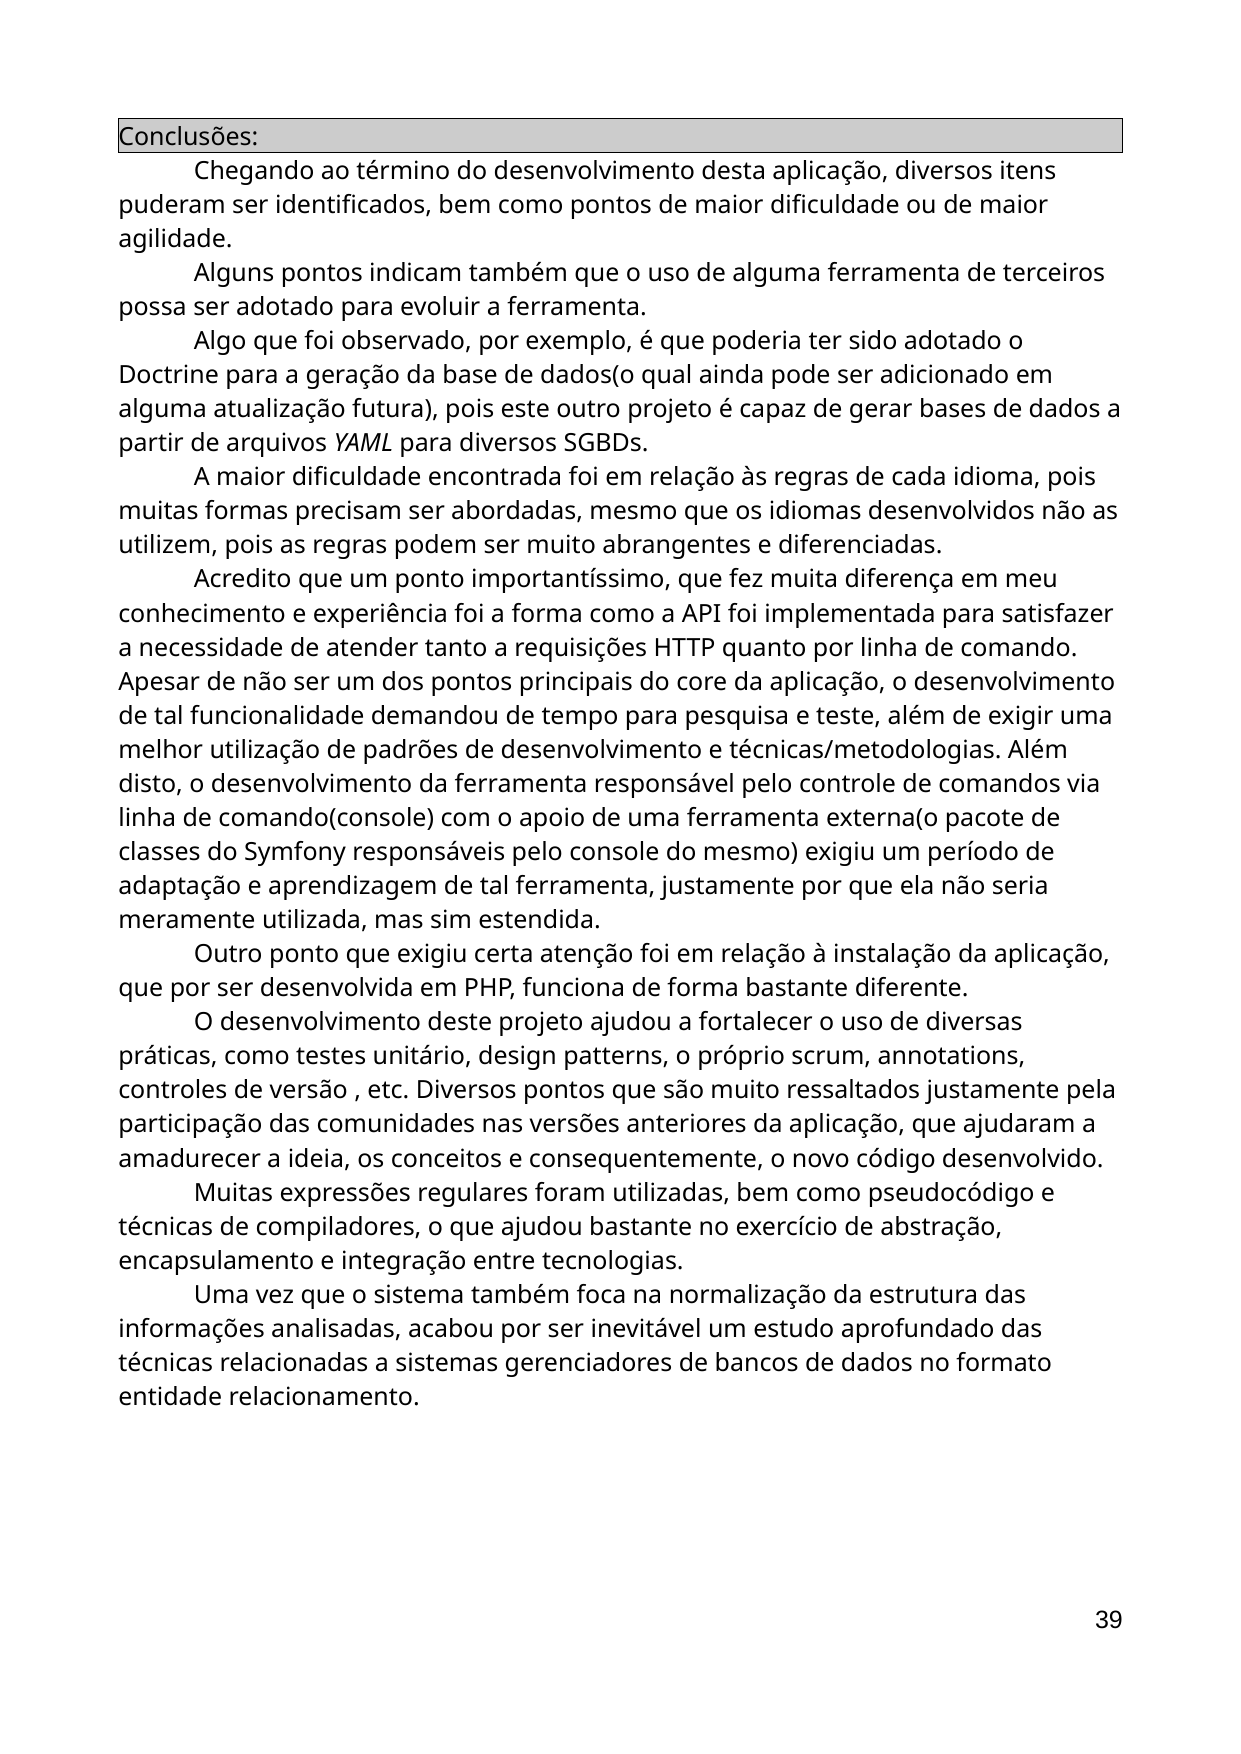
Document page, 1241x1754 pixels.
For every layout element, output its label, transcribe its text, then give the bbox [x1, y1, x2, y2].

text Muitas expressões regulares foram utilizadas, bem como pseudocódigo e técnicas de compiladores, o que ajudou bastante no exercício de abstração, encapsulamento e integração entre tecnologias. [118, 1174, 1122, 1276]
text A maior dificuldade encontrada foi em relação às regras de cada idioma, pois muitas formas precisam ser abordadas, mesmo que os idiomas desenvolvidos não as utilizem, pois as regras podem ser muito abrangentes e diferenciadas. [118, 459, 1122, 561]
text Chegando ao término do desenvolvimento desta aplicação, diversos itens puderam ser identificados, bem como pontos de maior dificuldade ou de maior agilidade. [118, 153, 1122, 254]
text Algo que foi observado, por exemplo, é que poderia ter sido adotado o Doctrine para a geração da base de dados(o qual ainda pode ser adicionado em alguma atualização futura), pois este outro projeto é capaz de gerar bases de dados a partir de arquivos YAML para diversos SGBDs. [118, 323, 1122, 459]
text Outro ponto que exigiu certa atenção foi em relação à instalação da aplicação, que por ser desenvolvida em PHP, funciona de forma bastante diferente. [118, 936, 1122, 1004]
text O desenvolvimento deste projeto ajudou a fortalecer o uso de diversas práticas, como testes unitário, design patterns, o próprio scrum, annotations, controles de versão , etc. Diversos pontos que são muito ressaltados justamente pela participação das comunidades nas versões anteriores da aplicação, que ajudaram a amadurecer a ideia, os conceitos e consequentemente, o novo código desenvolvido. [118, 1004, 1122, 1174]
text Alguns pontos indicam também que o uso de alguma ferramenta de terceiros possa ser adotado para evoluir a ferramenta. [118, 254, 1122, 323]
text Uma vez que o sistema também foca na normalização da estrutura das informações analisadas, acabou por ser inevitável um estudo aprofundado das técnicas relacionadas a sistemas gerenciadores de bancos de dados no formato entidade relacionamento. [118, 1276, 1122, 1413]
text Acredito que um ponto importantíssimo, que fez muita diferença em meu conhecimento e experiência foi a forma como a API foi implementada para satisfazer a necessidade de atender tanto a requisições HTTP quanto por linha de comando. Apesar de não ser um dos pontos principais do core da aplicação, o desenvolvimento de tal funcionalidade demandou de tempo para pesquisa e teste, além de exigir uma melhor utilização de padrões de desenvolvimento e técnicas/metodologias. Além disto, o desenvolvimento da ferramenta responsável pelo controle de comandos via linha de comando(console) com o apoio de uma ferramenta externa(o pacote de classes do Symfony responsáveis pelo console do mesmo) exigiu um período de adaptação e aprendizagem de tal ferramenta, justamente por que ela não seria meramente utilizada, mas sim estendida. [118, 561, 1122, 936]
